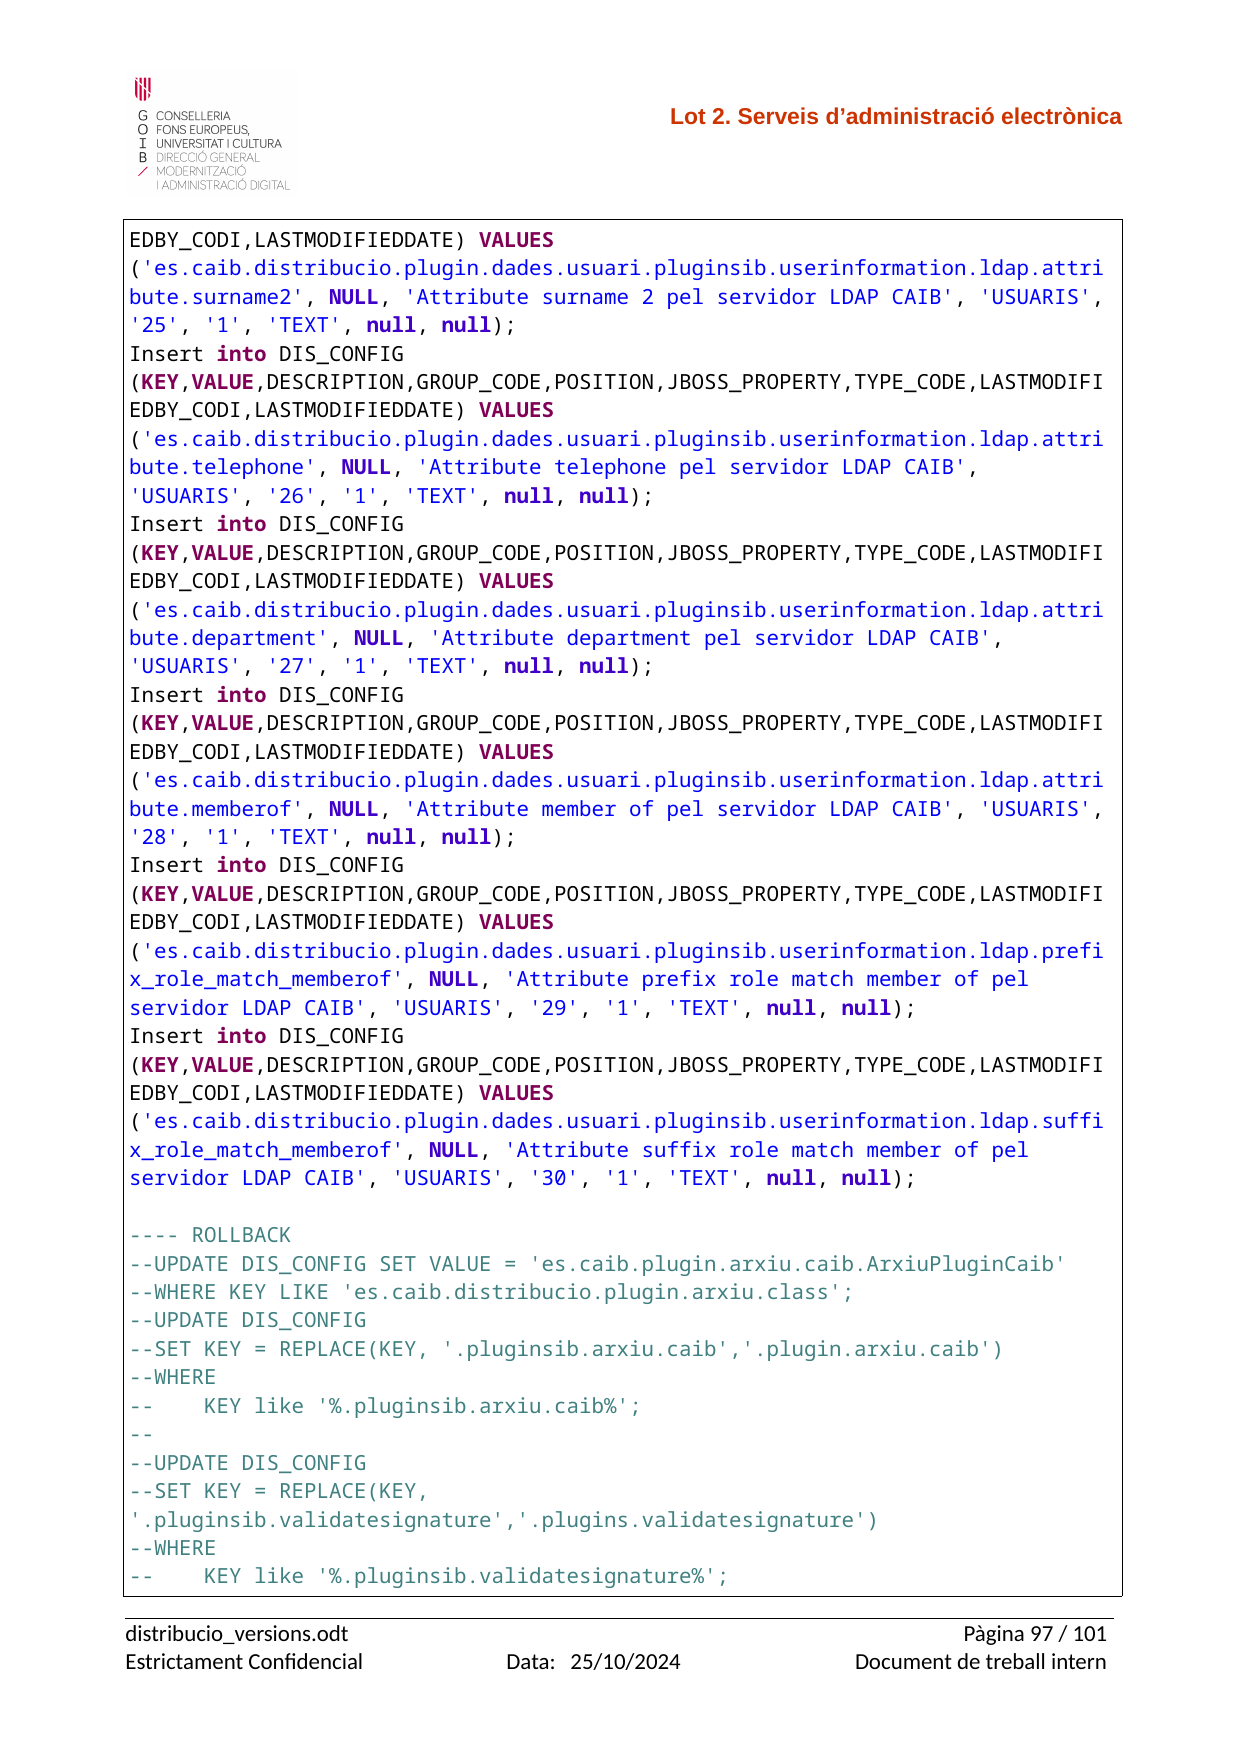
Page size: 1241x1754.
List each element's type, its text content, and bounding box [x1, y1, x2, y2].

table_header EDBY_CODI,LASTMODIFIEDDATE) VALUES ('es.caib.distribucio.plugin.dades.usuari.pluginsib.userinformation.ldap.attribute.surname2', NULL, 'Attribute surname 2 pel servidor LDAP CAIB', 'USUARIS', '25', '1', 'TEXT', null, null); Insert into DIS_CONFIG (KEY,VALUE,DESCRIPTION,GROUP_CODE,POSITION,JBOSS_PROPERTY,TYPE_CODE,LASTMODIFIEDBY_CODI,LASTMODIFIEDDATE) VALUES ('es.caib.distribucio.plugin.dades.usuari.pluginsib.userinformation.ldap.attribute.telephone', NULL, 'Attribute telephone pel servidor LDAP CAIB', 'USUARIS', '26', '1', 'TEXT', null, null); Insert into DIS_CONFIG (KEY,VALUE,DESCRIPTION,GROUP_CODE,POSITION,JBOSS_PROPERTY,TYPE_CODE,LASTMODIFIEDBY_CODI,LASTMODIFIEDDATE) VALUES ('es.caib.distribucio.plugin.dades.usuari.pluginsib.userinformation.ldap.attribute.department', NULL, 'Attribute department pel servidor LDAP CAIB', 'USUARIS', '27', '1', 'TEXT', null, null); Insert into DIS_CONFIG (KEY,VALUE,DESCRIPTION,GROUP_CODE,POSITION,JBOSS_PROPERTY,TYPE_CODE,LASTMODIFIEDBY_CODI,LASTMODIFIEDDATE) VALUES ('es.caib.distribucio.plugin.dades.usuari.pluginsib.userinformation.ldap.attribute.memberof', NULL, 'Attribute member of pel servidor LDAP CAIB', 'USUARIS', '28', '1', 'TEXT', null, null); Insert into DIS_CONFIG (KEY,VALUE,DESCRIPTION,GROUP_CODE,POSITION,JBOSS_PROPERTY,TYPE_CODE,LASTMODIFIEDBY_CODI,LASTMODIFIEDDATE) VALUES ('es.caib.distribucio.plugin.dades.usuari.pluginsib.userinformation.ldap.prefix_role_match_memberof', NULL, 'Attribute prefix role match member of pel servidor LDAP CAIB', 'USUARIS', '29', '1', 'TEXT', null, null); Insert into DIS_CONFIG (KEY,VALUE,DESCRIPTION,GROUP_CODE,POSITION,JBOSS_PROPERTY,TYPE_CODE,LASTMODIFIEDBY_CODI,LASTMODIFIEDDATE) VALUES ('es.caib.distribucio.plugin.dades.usuari.pluginsib.userinformation.ldap.suffix_role_match_memberof', NULL, 'Attribute suffix role match member of pel servidor LDAP CAIB', 'USUARIS', '30', '1', 'TEXT', null, null); ---- ROLLBACK --UPDATE DIS_CONFIG SET VALUE = 'es.caib.plugin.arxiu.caib.ArxiuPluginCaib' --WHERE KEY LIKE 'es.caib.distribucio.plugin.arxiu.class'; --UPDATE DIS_CONFIG --SET KEY = REPLACE(KEY, '.pluginsib.arxiu.caib','.plugin.arxiu.caib') --WHERE -- KEY like '%.pluginsib.arxiu.caib%'; -- --UPDATE DIS_CONFIG --SET KEY = REPLACE(KEY, '.pluginsib.validatesignature','.plugins.validatesignature') --WHERE -- KEY like '%.pluginsib.validatesignature%'; [124, 220, 1122, 1596]
picture [126, 70, 299, 197]
